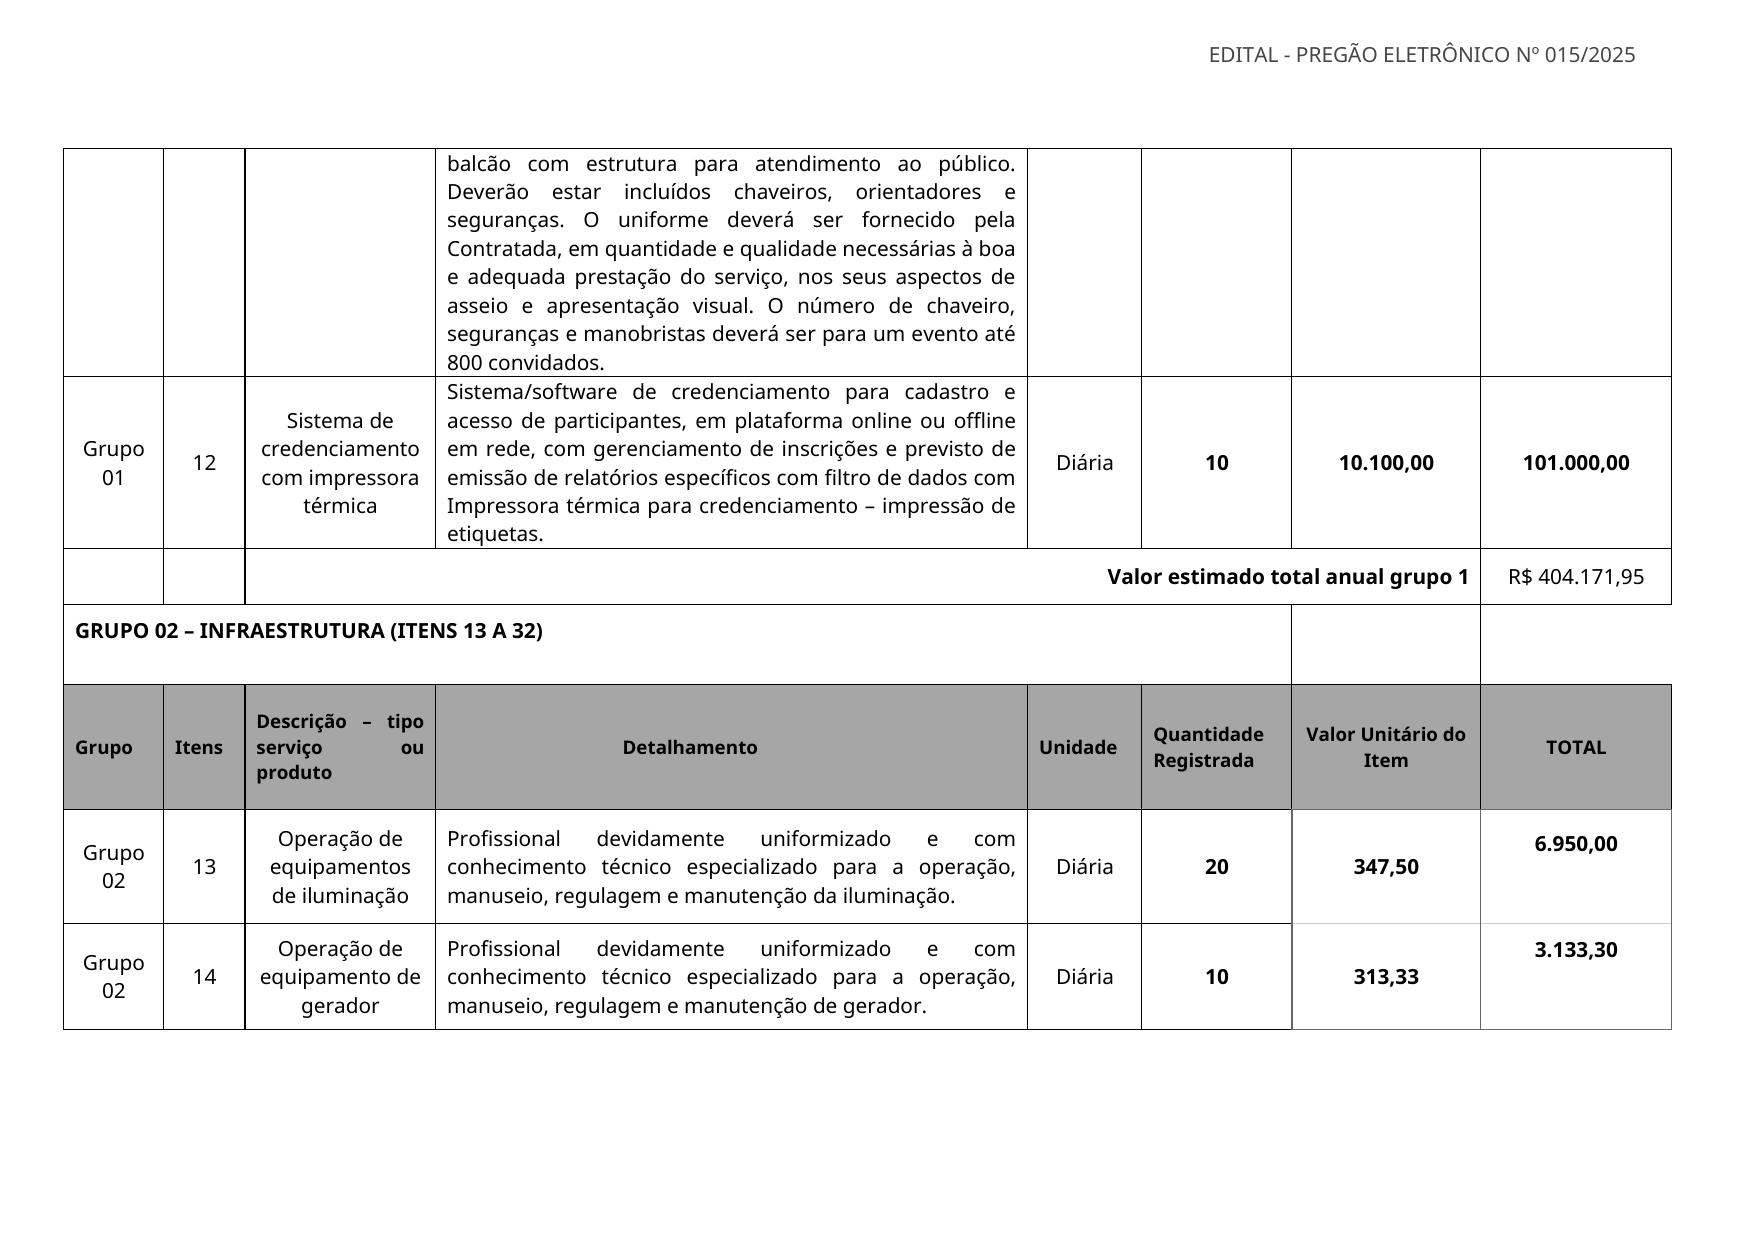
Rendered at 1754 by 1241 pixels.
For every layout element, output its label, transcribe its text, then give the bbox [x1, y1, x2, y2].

table_cell Descrição – tipo serviço ou produto [246, 685, 435, 809]
table_cell Operação de equipamentos de iluminação [246, 810, 435, 923]
table_cell 10 [1142, 924, 1291, 1029]
table_cell [64, 549, 163, 604]
table_cell [246, 149, 435, 376]
table_cell 10 [1142, 377, 1291, 548]
table_cell Itens [164, 685, 244, 809]
table_cell Unidade [1028, 685, 1141, 809]
table_cell [1292, 605, 1480, 684]
table_cell 3.133,30 [1481, 924, 1671, 1029]
table_cell [1028, 149, 1141, 376]
table_cell Grupo 02 [64, 810, 163, 923]
table_cell 20 [1142, 810, 1291, 923]
table_cell 12 [164, 377, 244, 548]
table_cell Sistema de credenciamento com impressora térmica [246, 377, 435, 548]
table_cell [1481, 149, 1671, 376]
table_cell Grupo 01 [64, 377, 163, 548]
table_cell 13 [164, 810, 244, 923]
table_cell Operação de equipamento de gerador [246, 924, 435, 1029]
table_cell [1292, 149, 1480, 376]
table_cell 10.100,00 [1292, 377, 1480, 548]
table_cell Quantidade Registrada [1142, 685, 1291, 809]
table_cell 347,50 [1293, 810, 1480, 923]
table_cell R$ 404.171,95 [1481, 549, 1671, 604]
table_cell Diária [1028, 810, 1141, 923]
table_cell 313,33 [1293, 924, 1480, 1029]
table_cell [164, 549, 244, 604]
table_cell [1481, 605, 1672, 684]
table_cell Diária [1028, 377, 1141, 548]
table_cell balcão com estrutura para atendimento ao público. Deverão estar incluídos chaveiros, orientadores e seguranças. O uniforme deverá ser fornecido pela Contratada, em quantidade e qualidade necessárias à boa e adequada prestação do serviço, nos seus aspectos de asseio e apresentação visual. O número de chaveiro, seguranças e manobristas deverá ser para um evento até 800 convidados. [436, 149, 1027, 376]
table_cell 14 [164, 924, 244, 1029]
table_cell GRUPO 02 – INFRAESTRUTURA (ITENS 13 A 32) [64, 605, 1291, 684]
table_cell Detalhamento [436, 685, 1027, 809]
table_cell [1142, 149, 1291, 376]
table_cell TOTAL [1481, 685, 1671, 809]
table_cell Grupo 02 [64, 924, 163, 1029]
table_cell [164, 149, 244, 376]
table_cell 101.000,00 [1481, 377, 1671, 548]
table_cell Profissional devidamente uniformizado e com conhecimento técnico especializado para a operação, manuseio, regulagem e manutenção de gerador. [436, 924, 1027, 1029]
table_cell [64, 149, 163, 376]
table_cell Grupo [64, 685, 163, 809]
table_cell Profissional devidamente uniformizado e com conhecimento técnico especializado para a operação, manuseio, regulagem e manutenção da iluminação. [436, 810, 1027, 923]
table_cell 6.950,00 [1481, 810, 1671, 923]
table_cell Diária [1028, 924, 1141, 1029]
table_cell Valor estimado total anual grupo 1 [246, 549, 1480, 604]
table_cell Valor Unitário do Item [1292, 685, 1480, 809]
table_cell Sistema/software de credenciamento para cadastro e acesso de participantes, em plataforma online ou offline em rede, com gerenciamento de inscrições e previsto de emissão de relatórios específicos com filtro de dados com Impressora térmica para credenciamento – impressão de etiquetas. [436, 377, 1027, 548]
